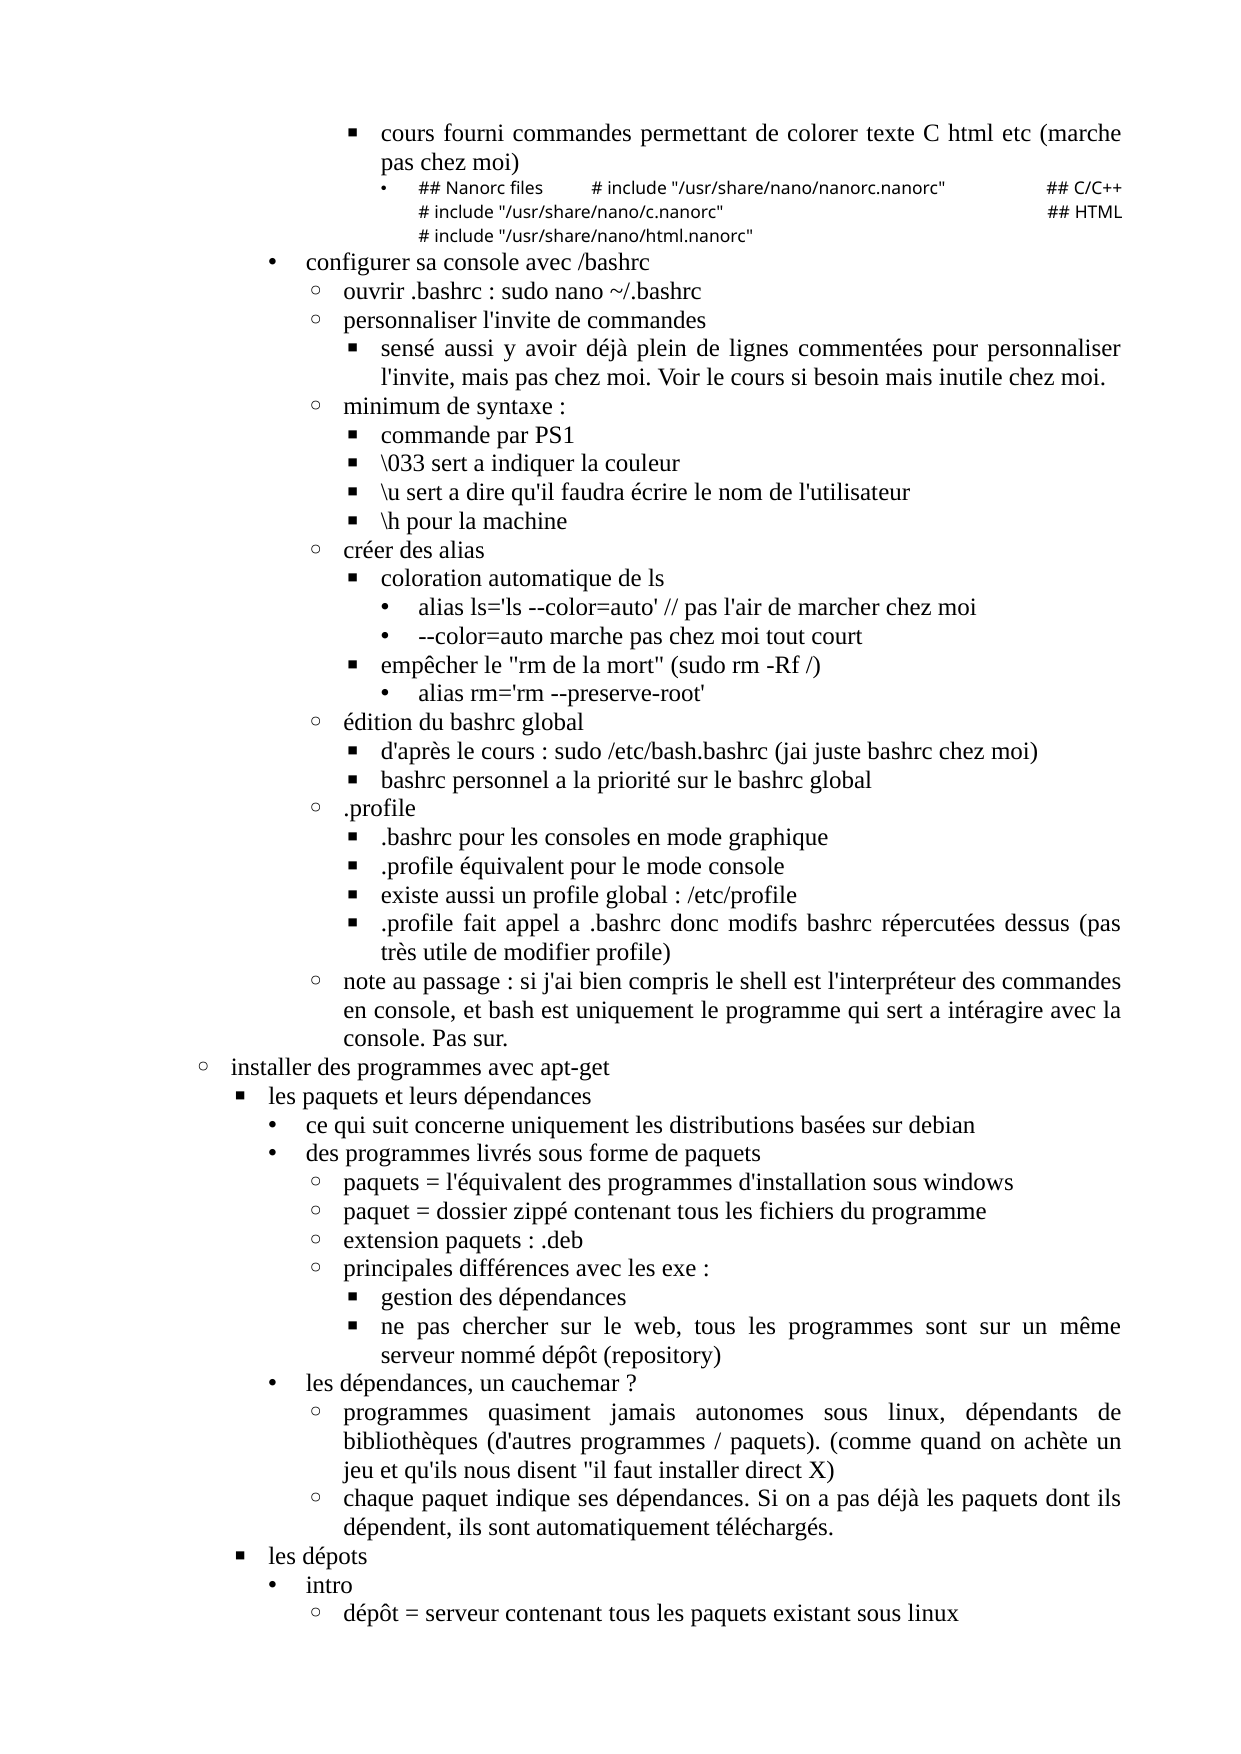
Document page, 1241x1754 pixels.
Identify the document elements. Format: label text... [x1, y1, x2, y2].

list chaque paquet indique ses dépendances. Si on a pas déjà les paquets dont ils dépendent, ils sont automatiquement téléchargés. [306, 1483, 1122, 1541]
list .profile [306, 793, 1122, 822]
list créer des alias [306, 535, 1122, 563]
list .bashrc pour les consoles en mode graphique [343, 822, 1122, 851]
list .profile équivalent pour le mode console [343, 851, 1122, 880]
list commande par PS1 [343, 420, 1122, 448]
list existe aussi un profile global : /etc/profile [343, 880, 1122, 908]
list ce qui suit concerne uniquement les distributions basées sur debian [268, 1110, 1122, 1138]
list paquet = dossier zippé contenant tous les fichiers du programme [306, 1196, 1122, 1225]
list ne pas chercher sur le web, tous les programmes sont sur un même serveur nommé dépôt (repository) [343, 1311, 1122, 1368]
list les paquets et leurs dépendances [231, 1081, 1122, 1110]
list extension paquets : .deb [306, 1225, 1122, 1253]
list sensé aussi y avoir déjà plein de lignes commentées pour personnaliser l'invite, mais pas chez moi. Voir le cours si besoin mais inutile chez moi. [343, 333, 1122, 391]
list bashrc personnel a la priorité sur le bashrc global [343, 765, 1122, 793]
list configurer sa console avec /bashrc [268, 247, 1122, 276]
list .profile fait appel a .bashrc donc modifs bashrc répercutées dessus (pas très utile de modifier profile) [343, 908, 1122, 966]
list édition du bashrc global [306, 707, 1122, 736]
list paquets = l'équivalent des programmes d'installation sous windows [306, 1167, 1122, 1196]
list --color=auto marche pas chez moi tout court [381, 621, 1122, 650]
list principales différences avec les exe : [306, 1253, 1122, 1282]
list \033 sert a indiquer la couleur [343, 448, 1122, 477]
list d'après le cours : sudo /etc/bash.bashrc (jai juste bashrc chez moi) [343, 736, 1122, 765]
list personnaliser l'invite de commandes [306, 305, 1122, 333]
list programmes quasiment jamais autonomes sous linux, dépendants de bibliothèques (d'autres programmes / paquets). (comme quand on achète un jeu et qu'ils nous disent "il faut installer direct X) [306, 1397, 1122, 1483]
list minimum de syntaxe : [306, 391, 1122, 420]
list installer des programmes avec apt-get [193, 1052, 1122, 1081]
list alias rm='rm --preserve-root' [381, 678, 1122, 707]
list intro [268, 1570, 1122, 1598]
list \u sert a dire qu'il faudra écrire le nom de l'utilisateur [343, 477, 1122, 506]
list dépôt = serveur contenant tous les paquets existant sous linux [306, 1598, 1122, 1627]
list empêcher le "rm de la mort" (sudo rm -Rf /) [343, 650, 1122, 678]
list les dépots [231, 1541, 1122, 1570]
list les dépendances, un cauchemar ? [268, 1368, 1122, 1397]
list ## Nanorc files # include "/usr/share/nano/nanorc.nanorc" ## C/C++ # include "/usr/share/nano/c.nanorc" ## HTML # include "/usr/share/nano/html.nanorc" [381, 176, 1122, 247]
list ouvrir .bashrc : sudo nano ~/.bashrc [306, 276, 1122, 305]
list note au passage : si j'ai bien compris le shell est l'interpréteur des commandes en console, et bash est uniquement le programme qui sert a intéragire avec la console. Pas sur. [306, 966, 1122, 1052]
list des programmes livrés sous forme de paquets [268, 1138, 1122, 1167]
list \h pour la machine [343, 506, 1122, 535]
list alias ls='ls --color=auto' // pas l'air de marcher chez moi [381, 592, 1122, 621]
list cours fourni commandes permettant de colorer texte C html etc (marche pas chez moi) [343, 118, 1122, 176]
list gestion des dépendances [343, 1282, 1122, 1311]
list coloration automatique de ls [343, 563, 1122, 592]
